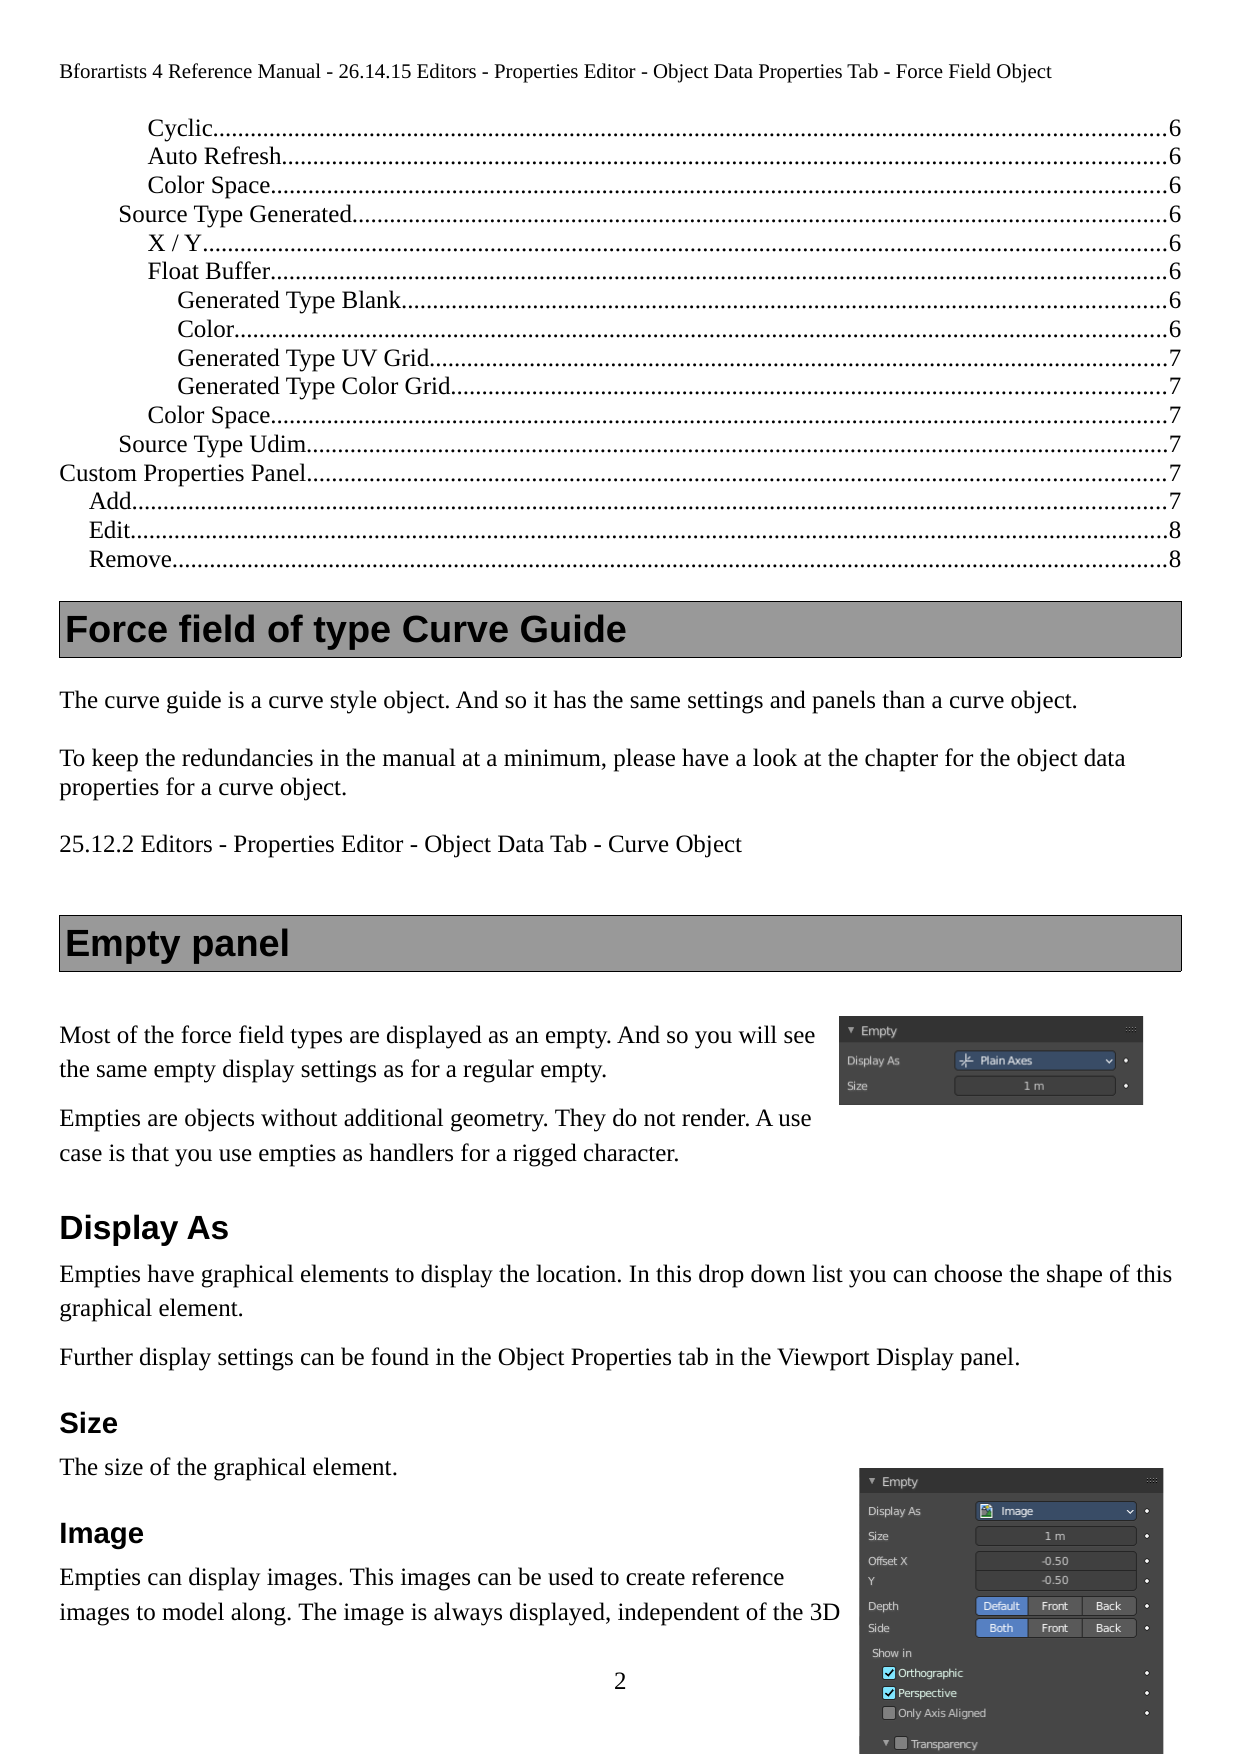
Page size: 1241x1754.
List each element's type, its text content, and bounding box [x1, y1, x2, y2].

picture [859, 1468, 1164, 1754]
text The size of the graphical element. [59, 1452, 1181, 1481]
text Empties are objects without additional geometry. They do not render. A use case is that you use empties as handlers for a rigged character. [59, 1103, 1181, 1167]
text Source Type Generated 6 [118, 199, 1181, 228]
subtitle Image [59, 1516, 859, 1550]
picture [839, 1016, 1144, 1105]
text The curve guide is a curve style object. And so it has the same settings and panels than a curve object. [59, 685, 1181, 714]
text Most of the force field types are displayed as an empty. And so you will see the same empty display settings as for a regular empty. [59, 1020, 839, 1083]
text Float Buffer 6 [147, 256, 1181, 285]
table_header Force field of type Curve Guide [60, 602, 1181, 657]
text Auto Refresh 6 [147, 141, 1181, 170]
text Generated Type Blank 6 [177, 285, 1181, 314]
text X / Y 6 [147, 228, 1181, 256]
text Further display settings can be found in the Object Properties tab in the Viewport Display panel. [59, 1342, 1181, 1371]
text Cyclic 6 [147, 113, 1181, 141]
subtitle [1164, 1516, 1181, 1550]
subtitle Display As [59, 1208, 1181, 1246]
subtitle Size [59, 1406, 1181, 1440]
text Color Space 6 [147, 170, 1181, 199]
text Edit 8 [88, 515, 1181, 544]
text Color Space 7 [147, 400, 1181, 429]
table_header Empty panel [60, 916, 1181, 971]
text Custom Properties Panel 7 [59, 458, 1181, 486]
text Color 6 [177, 314, 1181, 343]
text Empties have graphical elements to display the location. In this drop down list you can choose the shape of this graphical element. [59, 1259, 1181, 1322]
text Generated Type UV Grid 7 [177, 343, 1181, 371]
text Add 7 [88, 486, 1181, 515]
text To keep the redundancies in the manual at a minimum, please have a look at the chapter for the object data properties for a curve object. [59, 743, 1181, 800]
text 25.12.2 Editors - Properties Editor - Object Data Tab - Curve Object [59, 829, 1181, 858]
text Empties can display images. This images can be used to create reference images to model along. The image is always displayed, independent of the 3D [59, 1562, 859, 1625]
text Remove 8 [88, 544, 1181, 573]
text Source Type Udim 7 [118, 429, 1181, 458]
text Generated Type Color Grid 7 [177, 371, 1181, 400]
